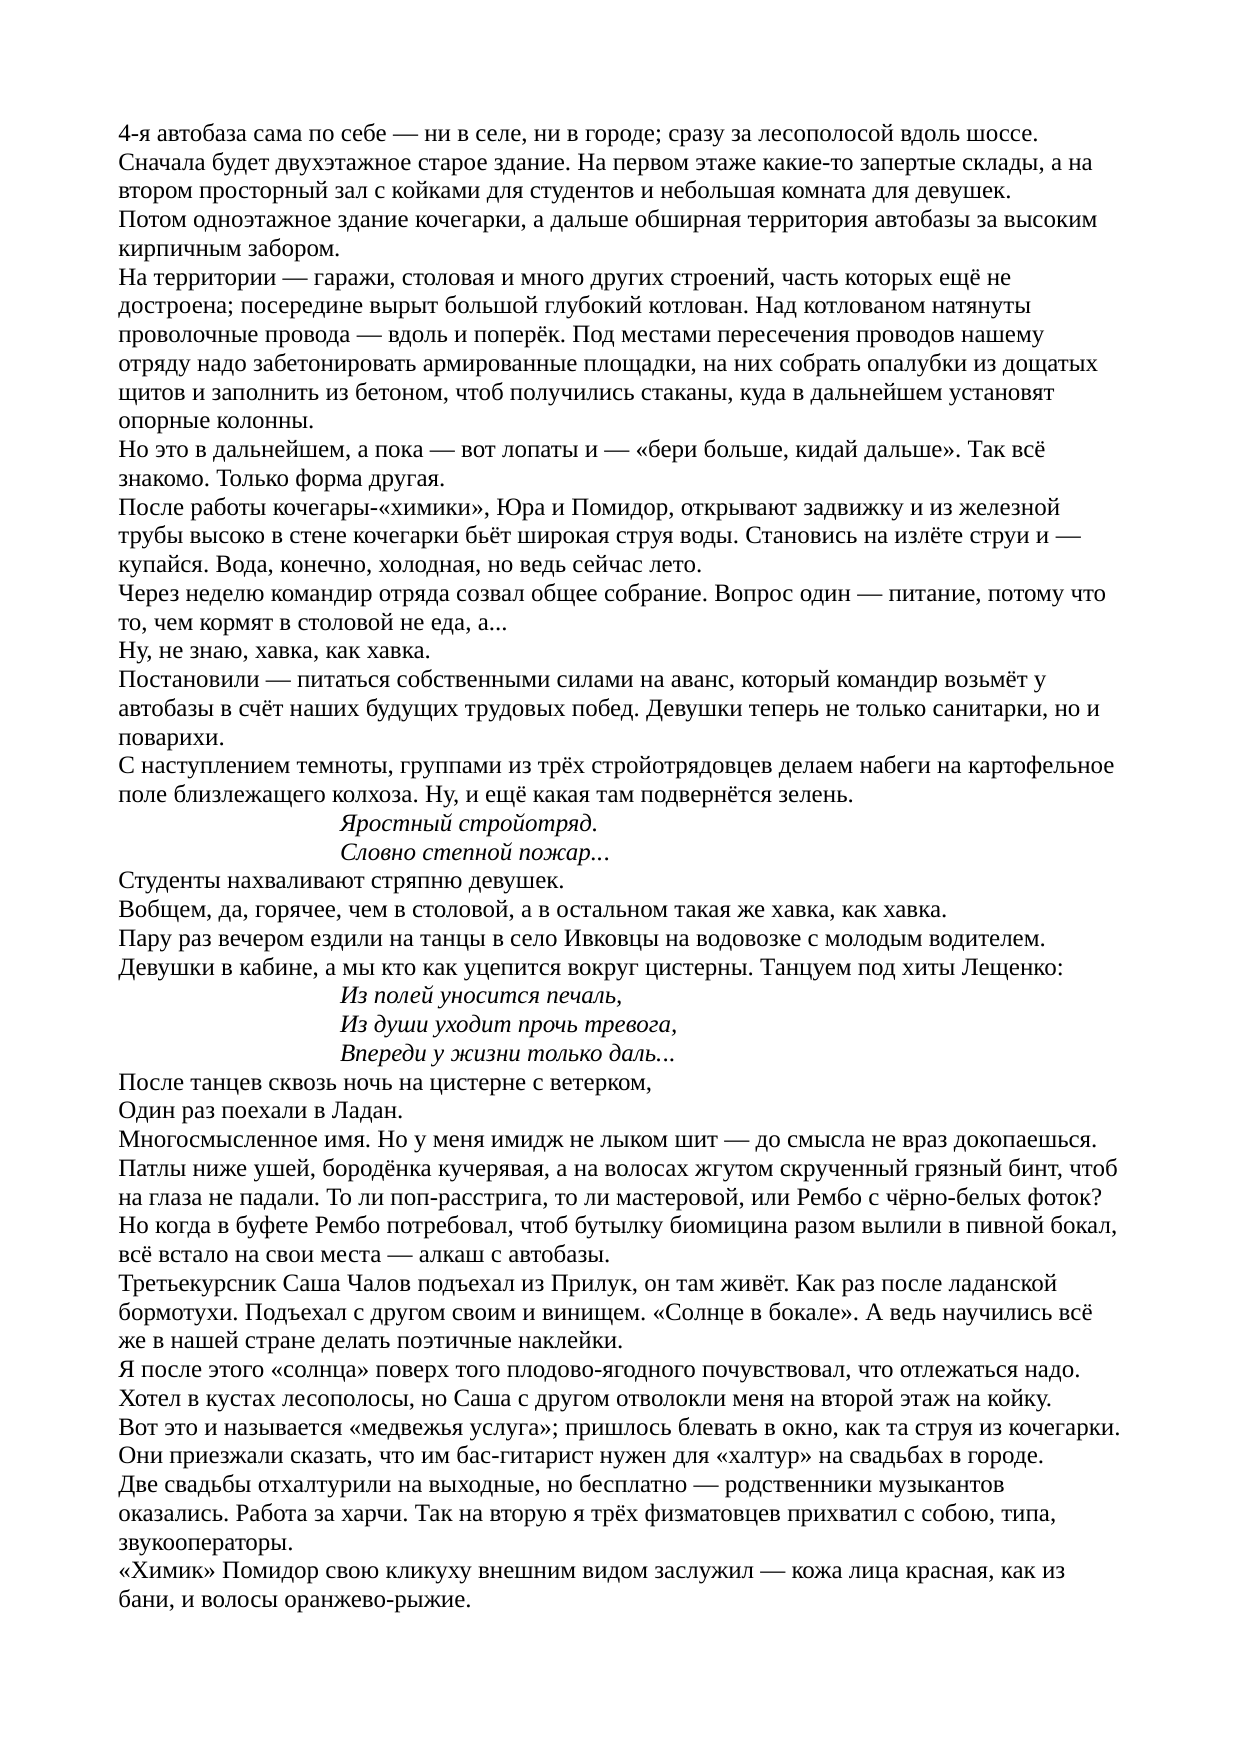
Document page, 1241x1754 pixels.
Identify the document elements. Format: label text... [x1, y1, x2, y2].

text Вот это и называется «медвежья услуга»; пришлось блевать в окно, как та струя из кочегарки. [118, 1412, 1122, 1441]
text Они приезжали сказать, что им бас-гитарист нужен для «халтур» на свадьбах в городе. [118, 1441, 1122, 1469]
text Постановили — питаться собственными силами на аванс, который командир возьмёт у автобазы в счёт наших будущих трудовых побед. Девушки теперь не только санитарки, но и поварихи. [118, 664, 1122, 751]
text Две свадьбы отхалтурили на выходные, но бесплатно — родственники музыкантов оказались. Работа за харчи. Так на вторую я трёх физматовцев прихватил с собою, типа, звукооператоры. [118, 1469, 1122, 1556]
text С наступлением темноты, группами из трёх стройотрядовцев делаем набеги на картофельное поле близлежащего колхоза. Ну, и ещё какая там подвернётся зелень. [118, 751, 1122, 808]
text Но это в дальнейшем, а пока — вот лопаты и — «бери больше, кидай дальше». Так всё знакомо. Только форма другая. [118, 434, 1122, 492]
text Но когда в буфете Рембо потребовал, чтоб бутылку биомицина разом вылили в пивной бокал, всё встало на свои места — алкаш с автобазы. [118, 1211, 1122, 1268]
text Пару раз вечером ездили на танцы в село Ивковцы на водовозке с молодым водителем. Девушки в кабине, а мы кто как уцепится вокруг цистерны. Танцуем под хиты Лещенко: [118, 923, 1122, 981]
text Сначала будет двухэтажное старое здание. На первом этаже какие-то запертые склады, а на втором просторный зал с койками для студентов и небольшая комната для девушек. [118, 147, 1122, 204]
text «Химик» Помидор свою кликуху внешним видом заслужил — кожа лица красная, как из бани, и волосы оранжево-рыжие. [118, 1556, 1122, 1613]
text 4-я автобаза сама по себе — ни в селе, ни в городе; сразу за лесополосой вдоль шоссе. [118, 118, 1122, 147]
text После работы кочегары-«химики», Юра и Помидор, открывают задвижку и из железной трубы высоко в стене кочегарки бьёт широкая струя воды. Становись на излёте струи и — купайся. Вода, конечно, холодная, но ведь сейчас лето. [118, 492, 1122, 578]
text Студенты нахваливают стряпню девушек. [118, 866, 1122, 894]
text На территории — гаражи, столовая и много других строений, часть которых ещё не достроена; посередине вырыт большой глубокий котлован. Над котлованом натянуты проволочные провода — вдоль и поперёк. Под местами пересечения проводов нашему отряду надо забетонировать армированные площадки, на них собрать опалубки из дощатых щитов и заполнить из бетоном, чтоб получились стаканы, куда в дальнейшем установят опорные колонны. [118, 262, 1122, 434]
text Потом одноэтажное здание кочегарки, а дальше обширная территория автобазы за высоким кирпичным забором. [118, 204, 1122, 262]
text После танцев сквозь ночь на цистерне с ветерком, [118, 1067, 1122, 1096]
text Яростный стройотряд. Словно степной пожар... [118, 808, 1122, 866]
text Из полей уносится печаль, Из души уходит прочь тревога, Впереди у жизни только даль... [118, 981, 1122, 1067]
text Многосмысленное имя. Но у меня имидж не лыком шит — до смысла не враз докопаешься. Патлы ниже ушей, бородёнка кучерявая, а на волосах жгутом скрученный грязный бинт, чтоб на глаза не падали. То ли поп-расстрига, то ли мастеровой, или Рембо с чёрно-белых фоток? [118, 1124, 1122, 1211]
text Третьекурсник Саша Чалов подъехал из Прилук, он там живёт. Как раз после ладанской бормотухи. Подъехал с другом своим и винищем. «Солнце в бокале». А ведь научились всё же в нашей стране делать поэтичные наклейки. [118, 1268, 1122, 1354]
text Один раз поехали в Ладан. [118, 1096, 1122, 1124]
text Ну, не знаю, хавка, как хавка. [118, 636, 1122, 664]
text Вобщем, да, горячее, чем в столовой, а в остальном такая же хавка, как хавка. [118, 894, 1122, 923]
text Я после этого «солнца» поверх того плодово-ягодного почувствовал, что отлежаться надо. Хотел в кустах лесополосы, но Саша с другом отволокли меня на второй этаж на койку. [118, 1354, 1122, 1412]
text Через неделю командир отряда созвал общее собрание. Вопрос один — питание, потому что то, чем кормят в столовой не еда, а... [118, 578, 1122, 636]
